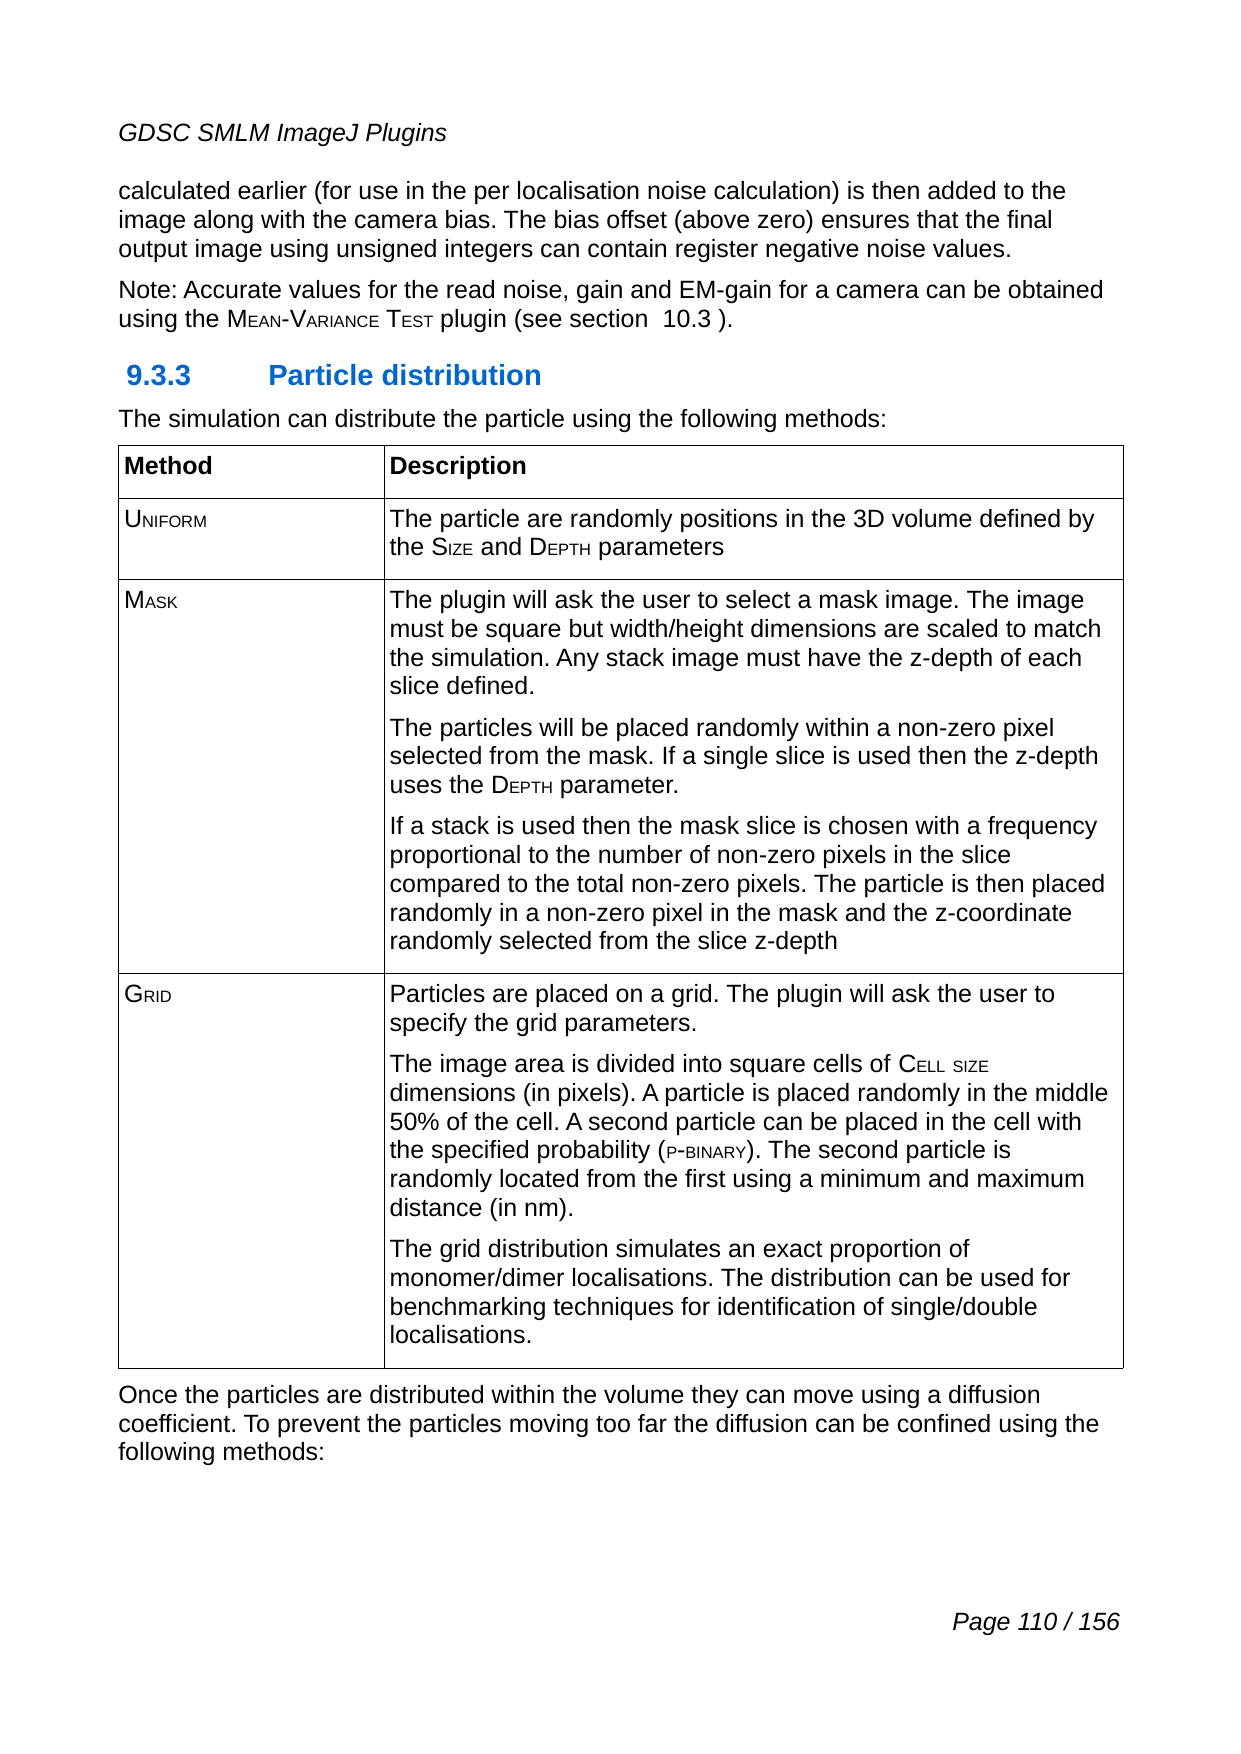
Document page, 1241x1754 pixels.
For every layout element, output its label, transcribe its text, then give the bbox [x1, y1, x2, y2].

text Once the particles are distributed within the volume they can move using a diffusion coefficient. To prevent the particles moving too far the diffusion can be confined using the following methods: [118, 1380, 1122, 1466]
table_cell The plugin will ask the user to select a mask image. The image must be square but width/height dimensions are scaled to match the simulation. Any stack image must have the z-depth of each slice defined. The particles will be placed randomly within a non-zero pixel selected from the mask. If a single slice is used then the z-depth uses the Depth parameter. If a stack is used then the mask slice is chosen with a frequency proportional to the number of non-zero pixels in the slice compared to the total non-zero pixels. The particle is then placed randomly in a non-zero pixel in the mask and the z-coordinate randomly selected from the slice z-depth [385, 580, 1123, 973]
table_header Method [119, 446, 384, 498]
table_cell Uniform [119, 499, 384, 579]
subtitle Particle distribution [118, 358, 1122, 391]
table_cell Grid [119, 974, 384, 1367]
table_cell The particle are randomly positions in the 3D volume defined by the Size and Depth parameters [385, 499, 1123, 579]
table_header Description [385, 446, 1123, 498]
text Note: Accurate values for the read noise, gain and EM-gain for a camera can be obtained using the Mean-Variance Test plugin (see section 10.3). [118, 275, 1122, 333]
table_cell Particles are placed on a grid. The plugin will ask the user to specify the grid parameters. The image area is divided into square cells of Cell size dimensions (in pixels). A particle is placed randomly in the middle 50% of the cell. A second particle can be placed in the cell with the specified probability (p-binary). The second particle is randomly located from the first using a minimum and maximum distance (in nm). The grid distribution simulates an exact proportion of monomer/dimer localisations. The distribution can be used for benchmarking techniques for identification of single/double localisations. [385, 974, 1123, 1367]
text The simulation can distribute the particle using the following methods: [118, 404, 1122, 432]
table_cell Mask [119, 580, 384, 973]
text calculated earlier (for use in the per localisation noise calculation) is then added to the image along with the camera bias. The bias offset (above zero) ensures that the final output image using unsigned integers can contain register negative noise values. [118, 176, 1122, 263]
